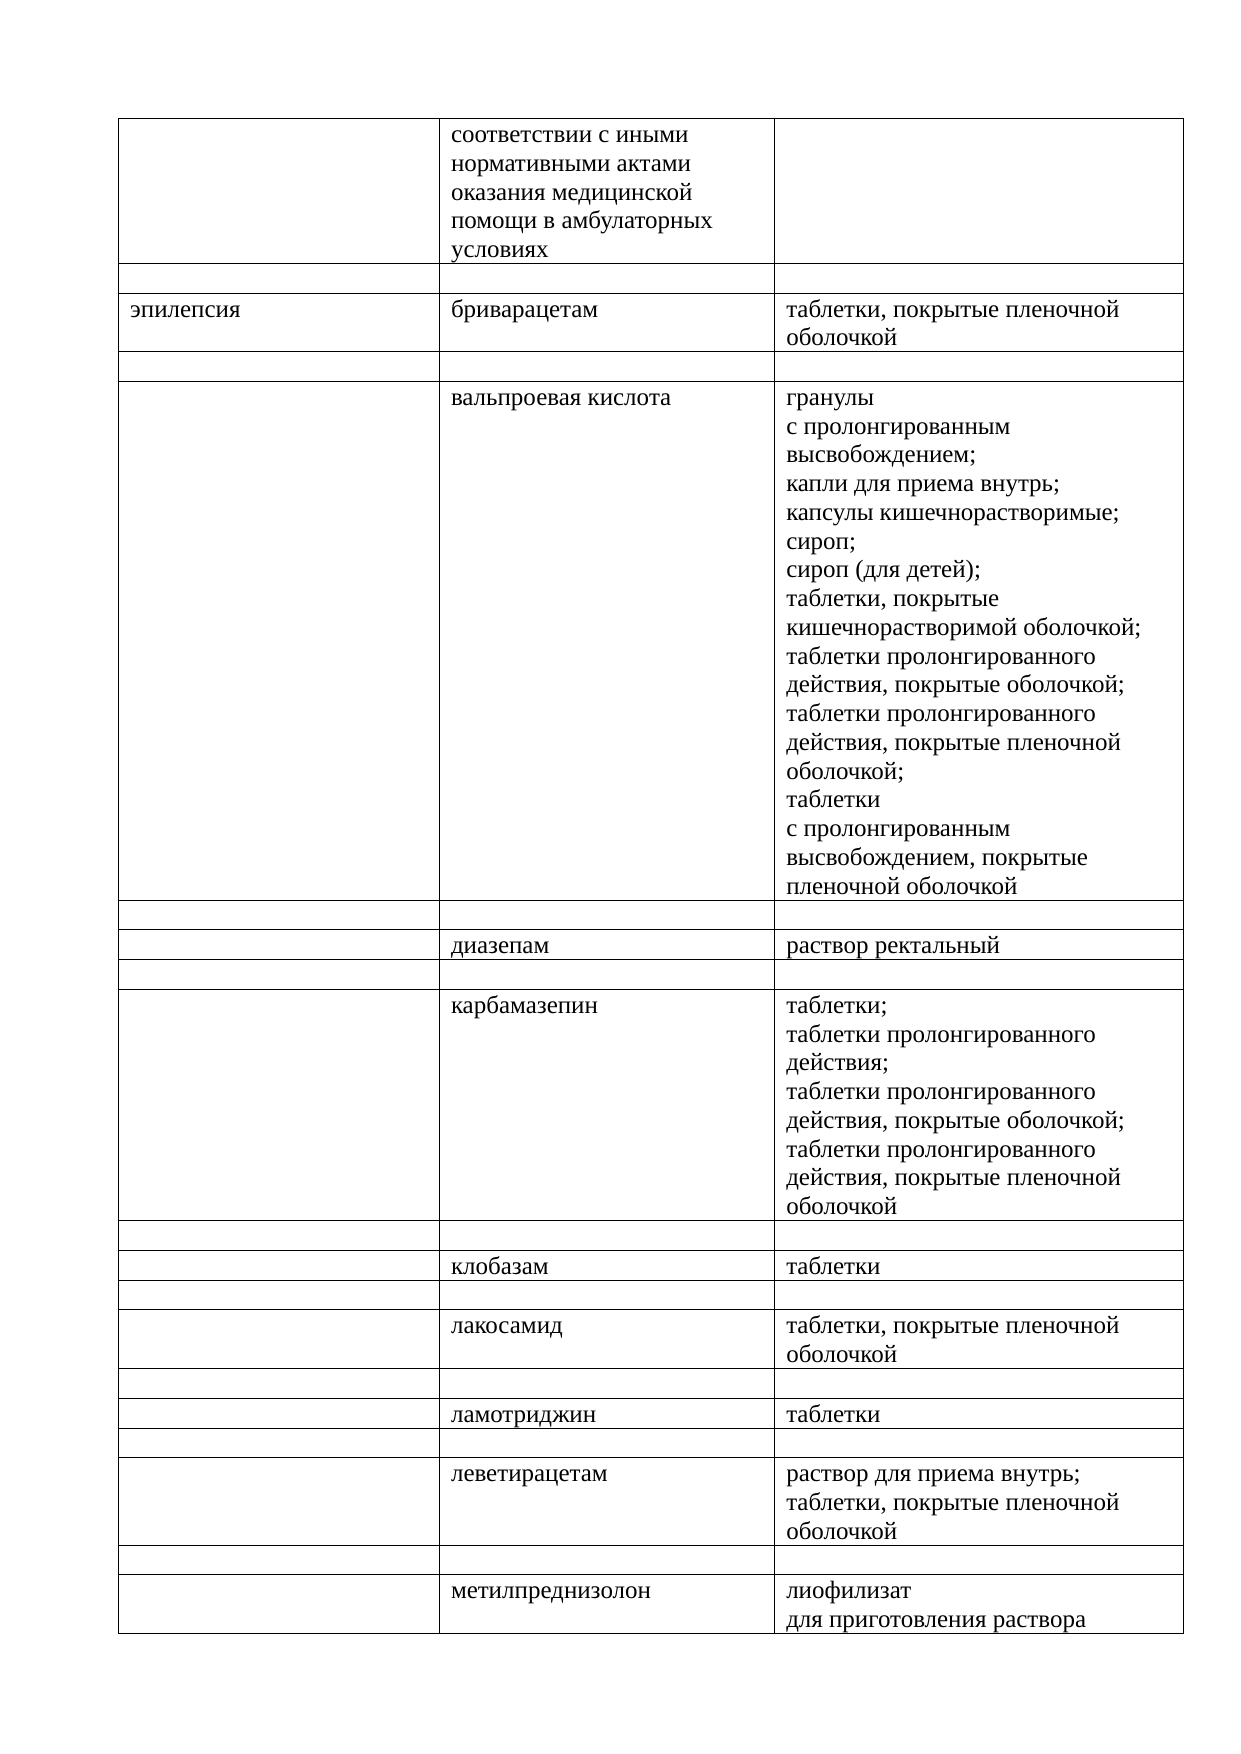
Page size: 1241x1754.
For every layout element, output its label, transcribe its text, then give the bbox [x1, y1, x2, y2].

table_cell [775, 264, 1183, 293]
table_cell таблетки [775, 1399, 1183, 1427]
table_cell [119, 960, 439, 989]
table_cell [119, 901, 439, 929]
table_cell [775, 960, 1183, 989]
table_cell карбамазепин [440, 990, 774, 1220]
table_cell [119, 990, 439, 1220]
table_cell клобазам [440, 1251, 774, 1279]
table_cell [119, 1546, 439, 1574]
table_cell метилпреднизолон [440, 1575, 774, 1633]
table_cell [119, 1369, 439, 1398]
table_cell диазепам [440, 930, 774, 959]
table_cell [440, 1281, 774, 1309]
table_cell [119, 1429, 439, 1457]
table_cell [119, 352, 439, 381]
table_cell [775, 1369, 1183, 1398]
table_cell [440, 1369, 774, 1398]
table_cell [440, 264, 774, 293]
table_cell [119, 1399, 439, 1427]
table_cell эпилепсия [119, 294, 439, 351]
table_cell [119, 1458, 439, 1544]
table_cell [440, 960, 774, 989]
table_cell соответствии с иными нормативными актами оказания медицинской помощи в амбулаторных условиях [440, 119, 774, 263]
table_cell [775, 1546, 1183, 1574]
table_cell [775, 901, 1183, 929]
table_cell [440, 901, 774, 929]
table_cell [119, 930, 439, 959]
table_cell таблетки; таблетки пролонгированного действия; таблетки пролонгированного действия, покрытые оболочкой; таблетки пролонгированного действия, покрытые пленочной оболочкой [775, 990, 1183, 1220]
table_cell таблетки [775, 1251, 1183, 1279]
table_cell [775, 1221, 1183, 1250]
table_cell [119, 119, 439, 263]
table_cell [119, 1221, 439, 1250]
table_cell ламотриджин [440, 1399, 774, 1427]
table_cell таблетки, покрытые пленочной оболочкой [775, 1310, 1183, 1368]
table_cell [119, 264, 439, 293]
table_cell [440, 352, 774, 381]
table_cell таблетки, покрытые пленочной оболочкой [775, 294, 1183, 351]
table_cell гранулы с пролонгированным высвобождением; капли для приема внутрь; капсулы кишечнорастворимые; сироп; сироп (для детей); таблетки, покрытые кишечнорастворимой оболочкой; таблетки пролонгированного действия, покрытые оболочкой; таблетки пролонгированного действия, покрытые пленочной оболочкой; таблетки с пролонгированным высвобождением, покрытые пленочной оболочкой [775, 382, 1183, 899]
table_cell раствор для приема внутрь; таблетки, покрытые пленочной оболочкой [775, 1458, 1183, 1544]
table_cell [119, 1575, 439, 1633]
table_cell [440, 1429, 774, 1457]
table_cell [440, 1546, 774, 1574]
table_cell лакосамид [440, 1310, 774, 1368]
table_cell лиофилизат для приготовления раствора [775, 1575, 1183, 1633]
table_cell вальпроевая кислота [440, 382, 774, 899]
table_cell [440, 1221, 774, 1250]
table_cell [775, 1281, 1183, 1309]
table_cell раствор ректальный [775, 930, 1183, 959]
table_cell [119, 1281, 439, 1309]
table_cell [775, 1429, 1183, 1457]
table_cell леветирацетам [440, 1458, 774, 1544]
table_cell [119, 382, 439, 899]
table_cell [775, 119, 1183, 263]
table_cell бриварацетам [440, 294, 774, 351]
table_cell [119, 1310, 439, 1368]
table_cell [119, 1251, 439, 1279]
table_cell [775, 352, 1183, 381]
